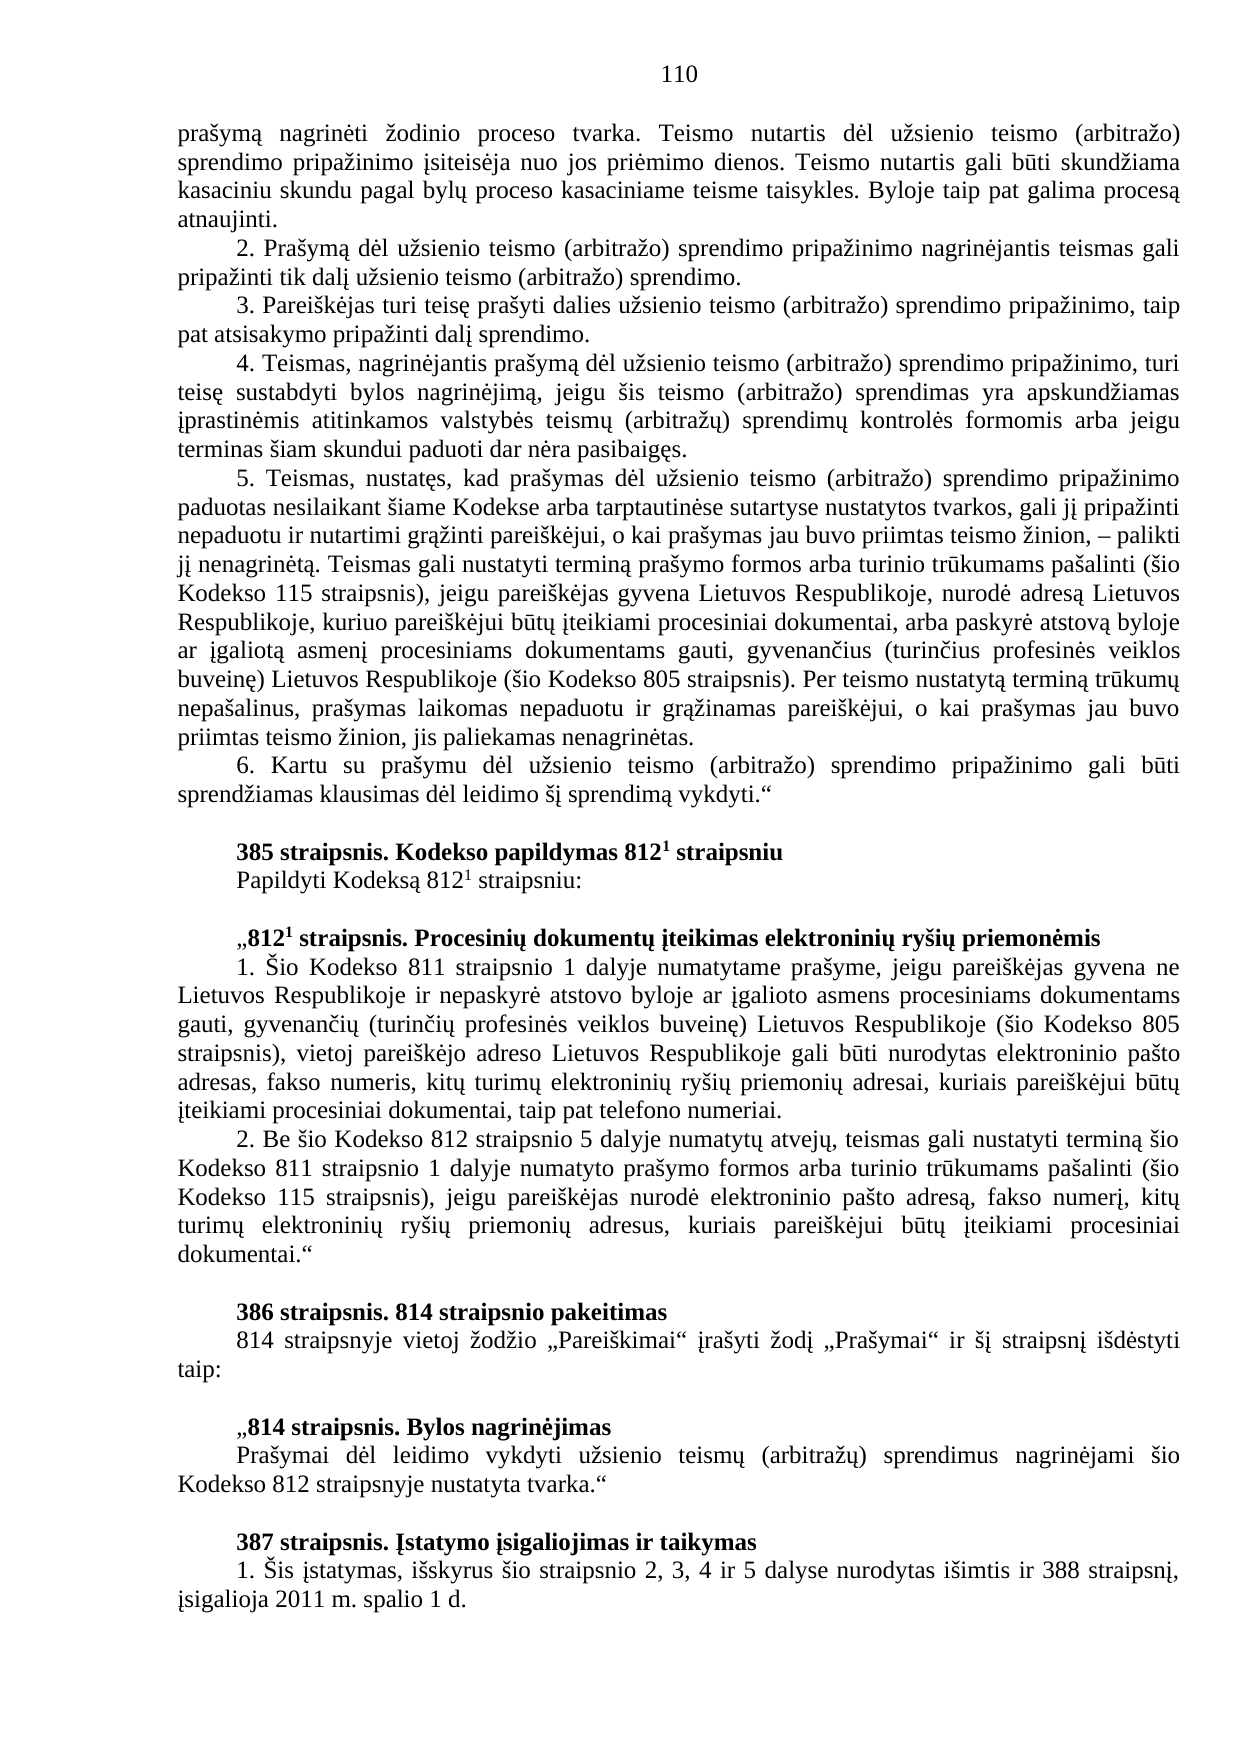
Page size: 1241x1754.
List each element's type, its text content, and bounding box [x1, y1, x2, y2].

text „8121 straipsnis. Procesinių dokumentų įteikimas elektroninių ryšių priemonėmis [236, 923, 1181, 952]
text 387 straipsnis. Įstatymo įsigaliojimas ir taikymas [177, 1527, 1181, 1556]
text 4. Teismas, nagrinėjantis prašymą dėl užsienio teismo (arbitražo) sprendimo pripažinimo, turi teisę sustabdyti bylos nagrinėjimą, jeigu šis teismo (arbitražo) sprendimas yra apskundžiamas įprastinėmis atitinkamos valstybės teismų (arbitražų) sprendimų kontrolės formomis arba jeigu terminas šiam skundui paduoti dar nėra pasibaigęs. [177, 348, 1181, 463]
text 1. Šis įstatymas, išskyrus šio straipsnio 2, 3, 4 ir 5 dalyse nurodytas išimtis ir 388 straipsnį, įsigalioja 2011 m. spalio 1 d. [177, 1556, 1181, 1613]
text prašymą nagrinėti žodinio proceso tvarka. Teismo nutartis dėl užsienio teismo (arbitražo) sprendimo pripažinimo įsiteisėja nuo jos priėmimo dienos. Teismo nutartis gali būti skundžiama kasaciniu skundu pagal bylų proceso kasaciniame teisme taisykles. Byloje taip pat galima procesą atnaujinti. [177, 118, 1181, 233]
text „814 straipsnis. Bylos nagrinėjimas [177, 1412, 1181, 1441]
text Papildyti Kodeksą 8121 straipsniu: [177, 866, 1181, 894]
text 386 straipsnis. 814 straipsnio pakeitimas [177, 1297, 1181, 1326]
text Prašymai dėl leidimo vykdyti užsienio teismų (arbitražų) sprendimus nagrinėjami šio Kodekso 812 straipsnyje nustatyta tvarka.“ [177, 1441, 1181, 1498]
text 5. Teismas, nustatęs, kad prašymas dėl užsienio teismo (arbitražo) sprendimo pripažinimo paduotas nesilaikant šiame Kodekse arba tarptautinėse sutartyse nustatytos tvarkos, gali jį pripažinti nepaduotu ir nutartimi grąžinti pareiškėjui, o kai prašymas jau buvo priimtas teismo žinion, – palikti jį nenagrinėtą. Teismas gali nustatyti terminą prašymo formos arba turinio trūkumams pašalinti (šio Kodekso 115 straipsnis), jeigu pareiškėjas gyvena Lietuvos Respublikoje, nurodė adresą Lietuvos Respublikoje, kuriuo pareiškėjui būtų įteikiami procesiniai dokumentai, arba paskyrė atstovą byloje ar įgaliotą asmenį procesiniams dokumentams gauti, gyvenančius (turinčius profesinės veiklos buveinę) Lietuvos Respublikoje (šio Kodekso 805 straipsnis). Per teismo nustatytą terminą trūkumų nepašalinus, prašymas laikomas nepaduotu ir grąžinamas pareiškėjui, o kai prašymas jau buvo priimtas teismo žinion, jis paliekamas nenagrinėtas. [177, 463, 1181, 751]
text 1. Šio Kodekso 811 straipsnio 1 dalyje numatytame prašyme, jeigu pareiškėjas gyvena ne Lietuvos Respublikoje ir nepaskyrė atstovo byloje ar įgalioto asmens procesiniams dokumentams gauti, gyvenančių (turinčių profesinės veiklos buveinę) Lietuvos Respublikoje (šio Kodekso 805 straipsnis), vietoj pareiškėjo adreso Lietuvos Respublikoje gali būti nurodytas elektroninio pašto adresas, fakso numeris, kitų turimų elektroninių ryšių priemonių adresai, kuriais pareiškėjui būtų įteikiami procesiniai dokumentai, taip pat telefono numeriai. [177, 952, 1181, 1124]
text 814 straipsnyje vietoj žodžio „Pareiškimai“ įrašyti žodį „Prašymai“ ir šį straipsnį išdėstyti taip: [177, 1326, 1181, 1383]
text 3. Pareiškėjas turi teisę prašyti dalies užsienio teismo (arbitražo) sprendimo pripažinimo, taip pat atsisakymo pripažinti dalį sprendimo. [177, 291, 1181, 348]
text 2. Prašymą dėl užsienio teismo (arbitražo) sprendimo pripažinimo nagrinėjantis teismas gali pripažinti tik dalį užsienio teismo (arbitražo) sprendimo. [177, 233, 1181, 291]
text 6. Kartu su prašymu dėl užsienio teismo (arbitražo) sprendimo pripažinimo gali būti sprendžiamas klausimas dėl leidimo šį sprendimą vykdyti.“ [177, 751, 1181, 808]
text 385 straipsnis. Kodekso papildymas 8121 straipsniu [177, 837, 1181, 866]
text 2. Be šio Kodekso 812 straipsnio 5 dalyje numatytų atvejų, teismas gali nustatyti terminą šio Kodekso 811 straipsnio 1 dalyje numatyto prašymo formos arba turinio trūkumams pašalinti (šio Kodekso 115 straipsnis), jeigu pareiškėjas nurodė elektroninio pašto adresą, fakso numerį, kitų turimų elektroninių ryšių priemonių adresus, kuriais pareiškėjui būtų įteikiami procesiniai dokumentai.“ [177, 1124, 1181, 1268]
